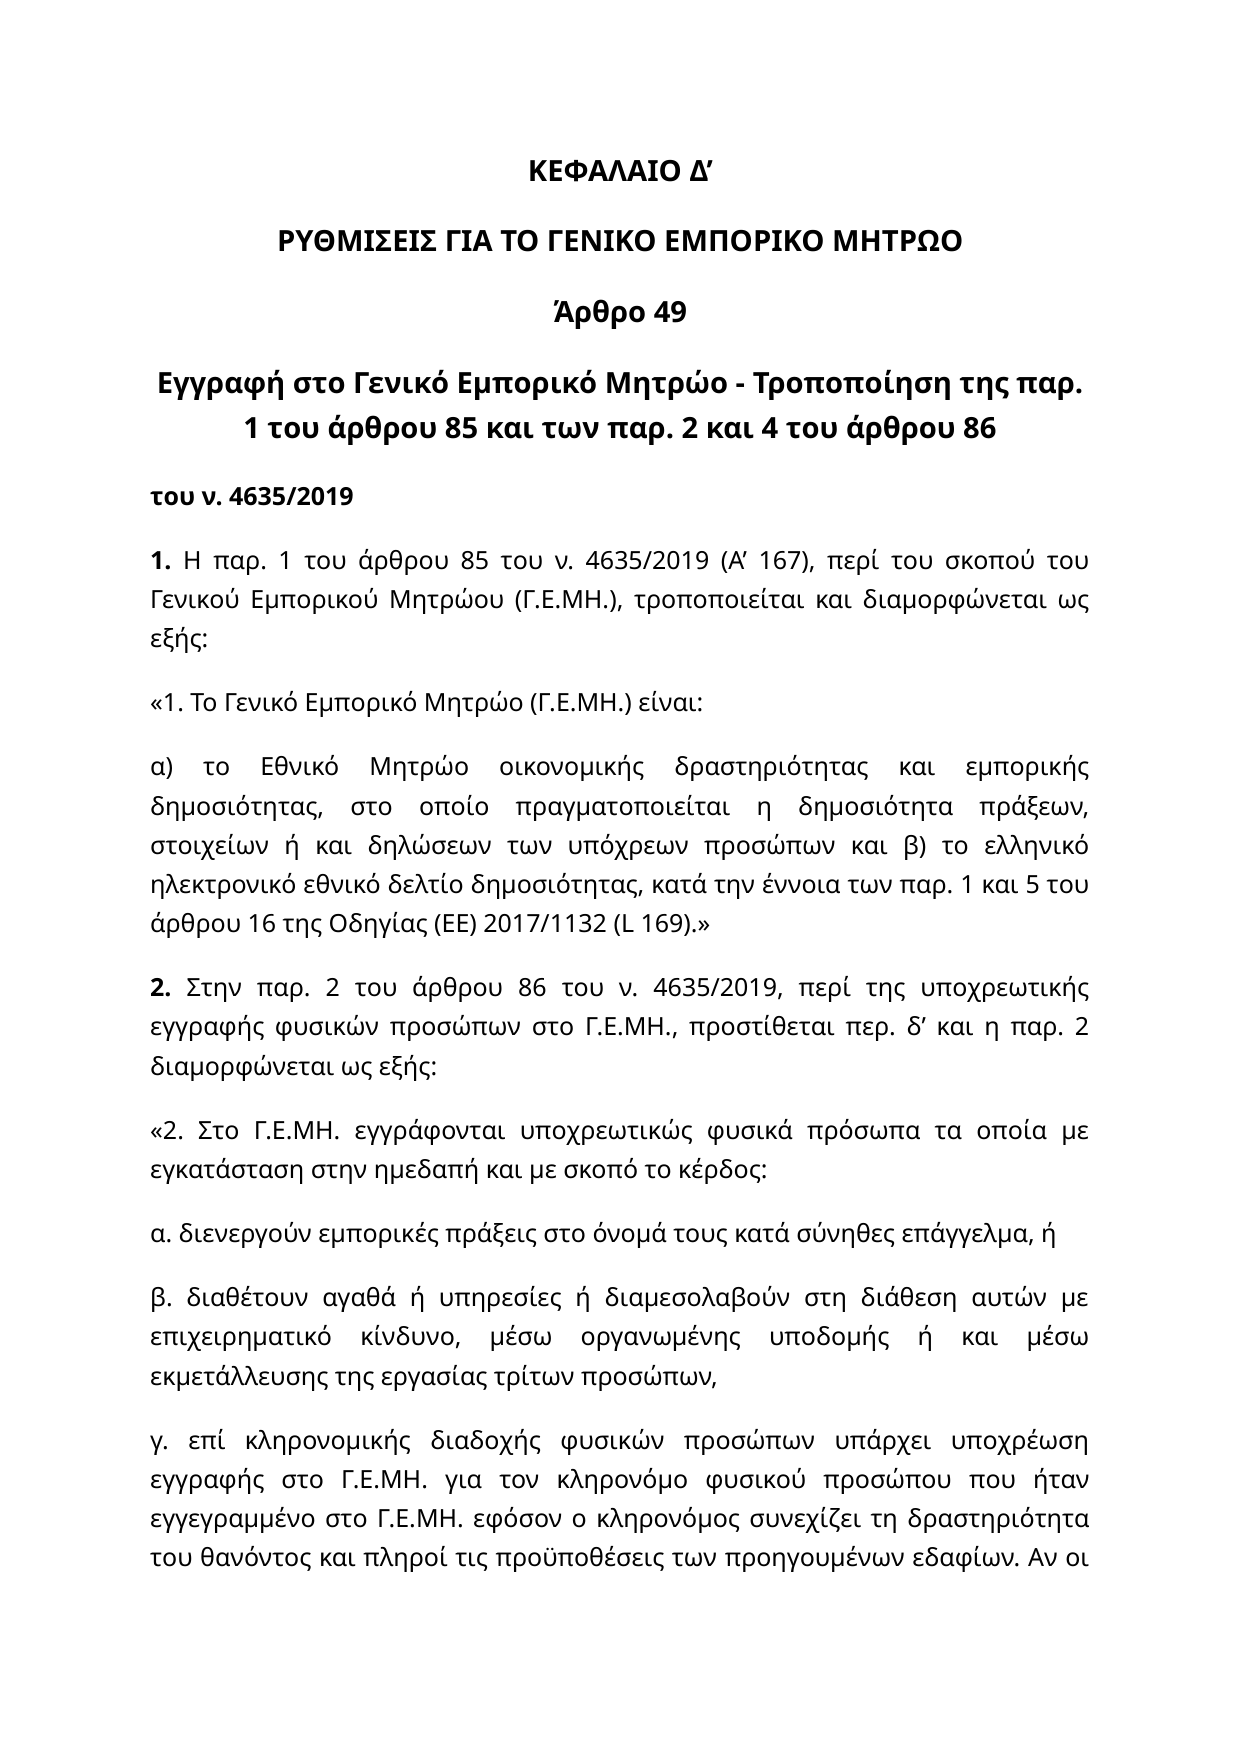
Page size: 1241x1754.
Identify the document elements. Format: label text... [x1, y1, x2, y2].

subtitle Άρθρο 49 [150, 291, 1090, 331]
text 1. Η παρ. 1 του άρθρου 85 του ν. 4635/2019 (Α’ 167), περί του σκοπού του Γενικού Εμπορικού Μητρώου (Γ.Ε.ΜΗ.), τροποποιείται και διαμορφώνεται ως εξής: [150, 542, 1090, 655]
text του ν. 4635/2019 [150, 478, 1090, 512]
text α. διενεργούν εμπορικές πράξεις στο όνομά τους κατά σύνηθες επάγγελμα, ή [150, 1216, 1090, 1250]
text β. διαθέτουν αγαθά ή υπηρεσίες ή διαμεσολαβούν στη διάθεση αυτών με επιχειρηματικό κίνδυνο, μέσω οργανωμένης υποδομής ή και μέσω εκμετάλλευσης της εργασίας τρίτων προσώπων, [150, 1280, 1090, 1392]
text γ. επί κληρονομικής διαδοχής φυσικών προσώπων υπάρχει υποχρέωση εγγραφής στο Γ.Ε.ΜΗ. για τον κληρονόμο φυσικού προσώπου που ήταν εγγεγραμμένο στο Γ.Ε.ΜΗ. εφόσον ο κληρονόμος συνεχίζει τη δραστηριότητα του θανόντος και πληροί τις προϋποθέσεις των προηγουμένων εδαφίων. Αν οι [150, 1422, 1090, 1574]
subtitle ΚΕΦΑΛΑΙΟ Δ’ [150, 150, 1090, 190]
text α) το Εθνικό Μητρώο οικονομικής δραστηριότητας και εμπορικής δημοσιότητας, στο οποίο πραγματοποιείται η δημοσιότητα πράξεων, στοιχείων ή και δηλώσεων των υπόχρεων προσώπων και β) το ελληνικό ηλεκτρονικό εθνικό δελτίο δημοσιότητας, κατά την έννοια των παρ. 1 και 5 του άρθρου 16 της Οδηγίας (ΕΕ) 2017/1132 (L 169).» [150, 749, 1090, 940]
text 2. Στην παρ. 2 του άρθρου 86 του ν. 4635/2019, περί της υποχρεωτικής εγγραφής φυσικών προσώπων στο Γ.Ε.ΜΗ., προστίθεται περ. δ’ και η παρ. 2 διαμορφώνεται ως εξής: [150, 970, 1090, 1082]
subtitle Εγγραφή στο Γενικό Εμπορικό Μητρώο - Τροποποίηση της παρ. 1 του άρθρου 85 και των παρ. 2 και 4 του άρθρου 86 [150, 362, 1090, 447]
text «2. Στο Γ.Ε.ΜΗ. εγγράφονται υποχρεωτικώς φυσικά πρόσωπα τα οποία με εγκατάσταση στην ημεδαπή και με σκοπό το κέρδος: [150, 1112, 1090, 1186]
text «1. Το Γενικό Εμπορικό Μητρώο (Γ.Ε.ΜΗ.) είναι: [150, 685, 1090, 719]
subtitle ΡΥΘΜΙΣΕΙΣ ΓΙΑ ΤΟ ΓΕΝΙΚΟ ΕΜΠΟΡΙΚΟ ΜΗΤΡΩΟ [150, 221, 1090, 260]
